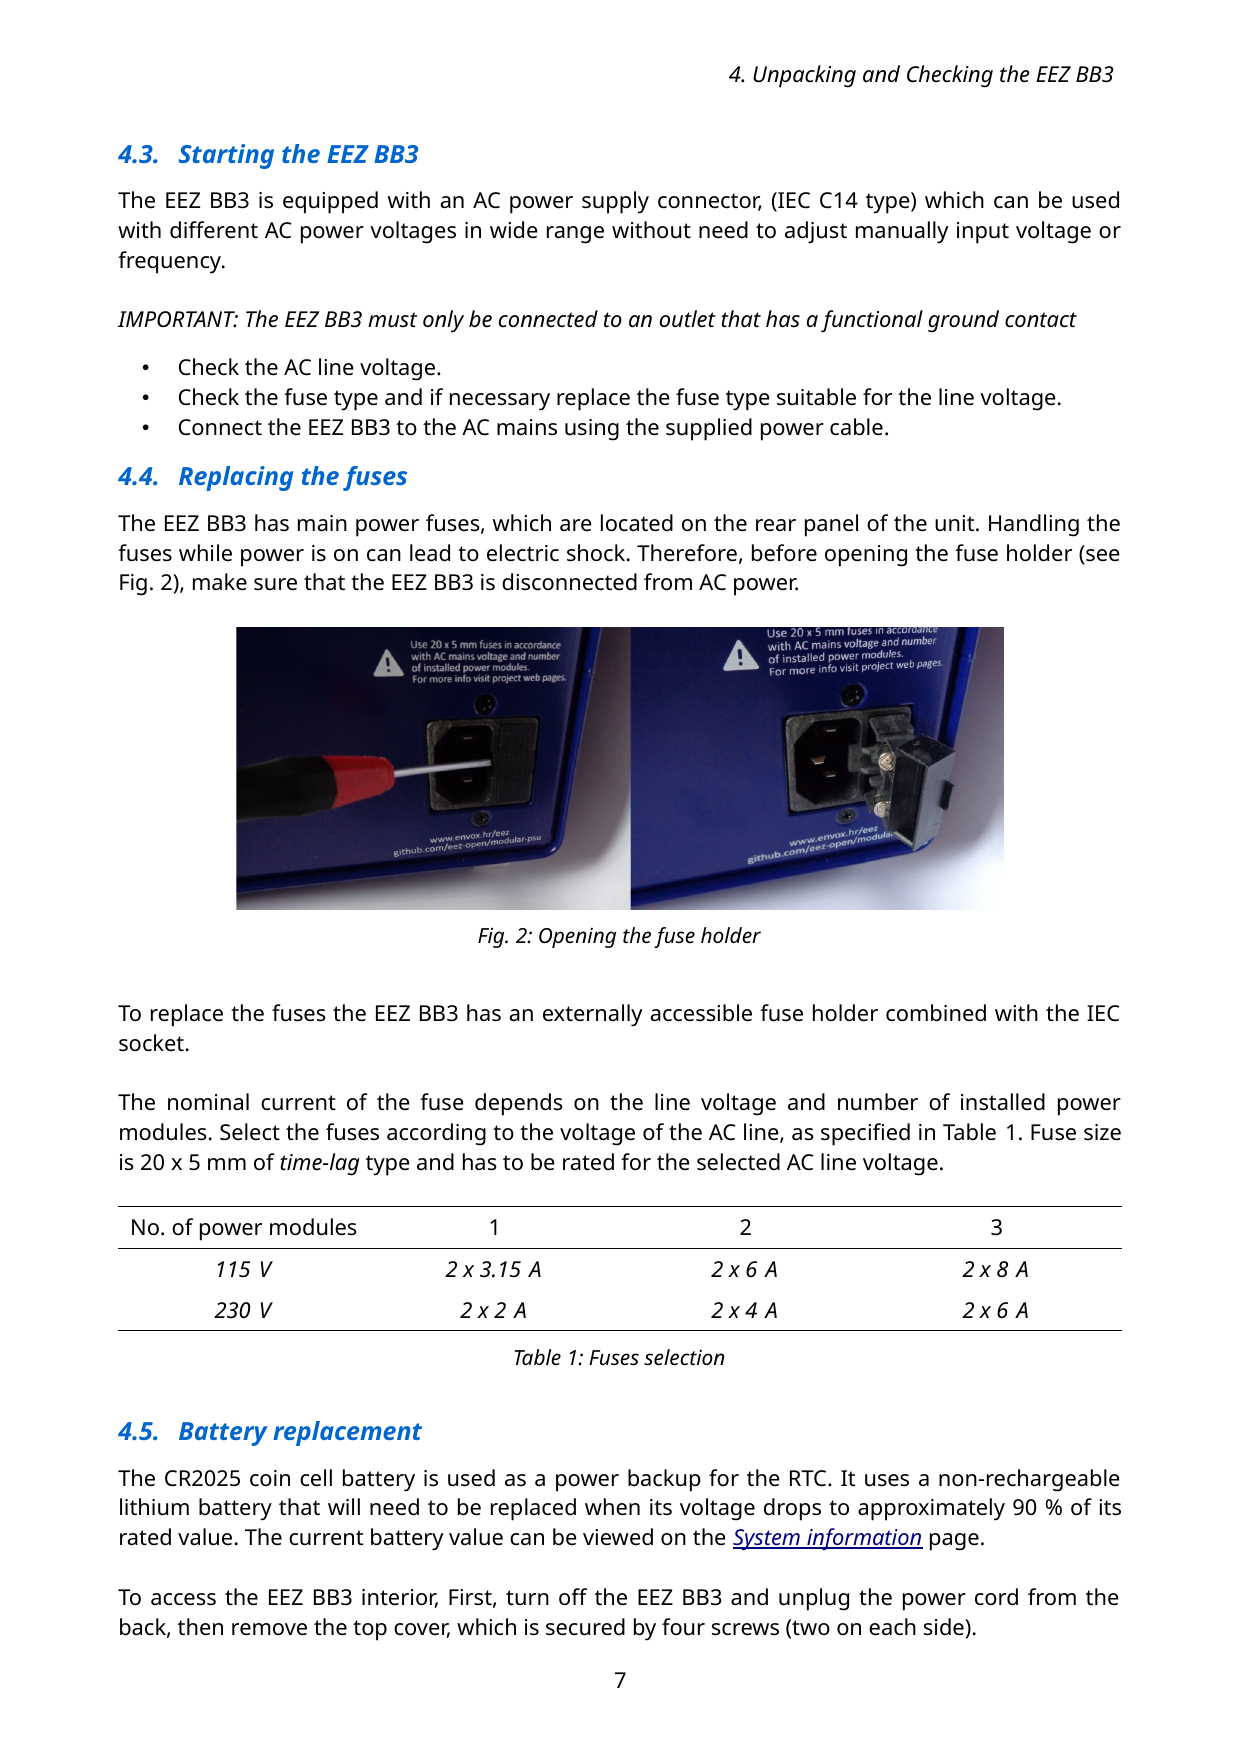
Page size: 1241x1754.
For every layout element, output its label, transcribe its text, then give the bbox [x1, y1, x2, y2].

table_header 1 [369, 1207, 620, 1248]
text Fig. 2: Opening the fuse holder [118, 910, 1122, 949]
table_header 2 [620, 1207, 871, 1248]
text IMPORTANT: The EEZ BB3 must only be connected to an outlet that has a functional ground contact [118, 304, 1122, 334]
text To access the EEZ BB3 interior, First, turn off the EEZ BB3 and unplug the power cord from the back, then remove the top cover, which is secured by four screws (two on each side). [118, 1582, 1122, 1641]
table_cell 2 x 3.15 A [369, 1249, 620, 1289]
text The EEZ BB3 is equipped with an AC power supply connector, (IEC C14 type) which can be used with different AC power voltages in wide range without need to adjust manually input voltage or frequency. [118, 185, 1122, 274]
table_cell 230 V [118, 1289, 369, 1330]
picture [236, 627, 1004, 910]
table_cell 2 x 4 A [620, 1289, 871, 1330]
table_cell 2 x 6 A [871, 1289, 1122, 1330]
list Check the AC line voltage. [142, 352, 1110, 382]
subtitle Battery replacement [118, 1414, 1122, 1448]
list Check the fuse type and if necessary replace the fuse type suitable for the line voltage. [142, 382, 1110, 411]
text The nominal current of the fuse depends on the line voltage and number of installed power modules. Select the fuses according to the voltage of the AC line, as specified in Table 1. Fuse size is 20 x 5 mm of time-lag type and has to be rated for the selected AC line voltage. [118, 1087, 1122, 1177]
text Table 1: Fuses selection [118, 1343, 1122, 1371]
list Connect the EEZ BB3 to the AC mains using the supplied power cable. [142, 411, 1110, 441]
table_cell 2 x 8 A [871, 1249, 1122, 1289]
text The EEZ BB3 has main power fuses, which are located on the rear panel of the unit. Handling the fuses while power is on can lead to electric shock. Therefore, before opening the fuse holder (see Fig. 2), make sure that the EEZ BB3 is disconnected from AC power. [118, 508, 1122, 597]
table_header 3 [871, 1207, 1122, 1248]
table_cell 115 V [118, 1249, 369, 1289]
table_header No. of power modules [118, 1207, 369, 1248]
text The CR2025 coin cell battery is used as a power backup for the RTC. It uses a non-rechargeable lithium battery that will need to be replaced when its voltage drops to approximately 90 % of its rated value. The current battery value can be viewed on the System information page. [118, 1463, 1122, 1552]
table_cell 2 x 6 A [620, 1249, 871, 1289]
subtitle Replacing the fuses [118, 459, 1122, 493]
text To replace the fuses the EEZ BB3 has an externally accessible fuse holder combined with the IEC socket. [118, 949, 1122, 1057]
subtitle Starting the EEZ BB3 [118, 136, 1122, 170]
table_cell 2 x 2 A [369, 1289, 620, 1330]
